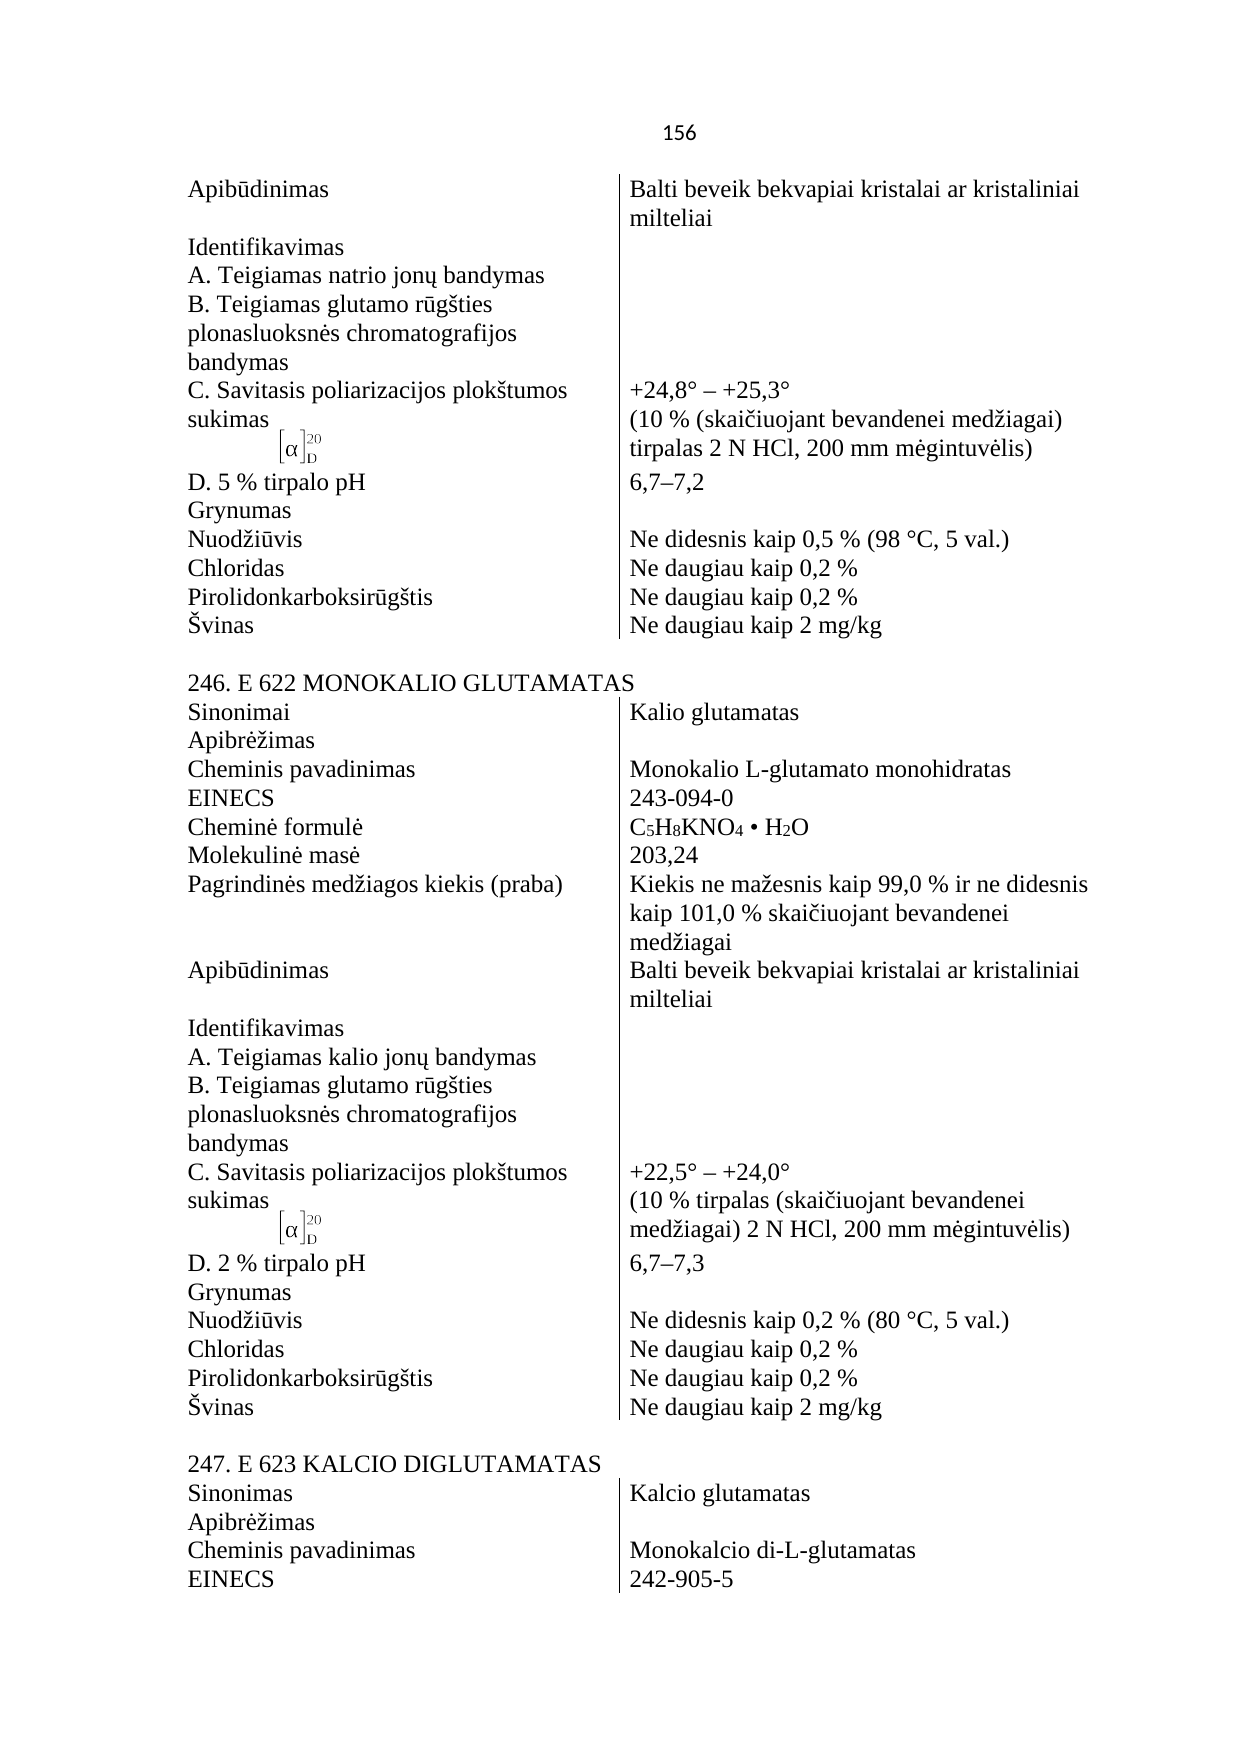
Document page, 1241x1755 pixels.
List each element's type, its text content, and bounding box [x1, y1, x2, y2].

table_cell +24,8° – +25,3° (10 % (skaičiuojant bevandenei medžiagai) tirpalas 2 N HCl, 200 mm mėgintuvėlis) [620, 375, 1122, 467]
table_cell Kiekis ne mažesnis kaip 99,0 % ir ne didesnis kaip 101,0 % skaičiuojant bevandenei medžiagai [620, 869, 1122, 955]
table_cell [620, 1042, 1122, 1070]
table_cell +22,5° – +24,0° (10 % tirpalas (skaičiuojant bevandenei medžiagai) 2 N HCl, 200 mm mėgintuvėlis) [620, 1157, 1122, 1248]
table_cell Cheminis pavadinimas [177, 754, 619, 783]
table_cell [620, 289, 1122, 375]
table_cell [620, 1013, 1122, 1042]
table_cell C. Savitasis poliarizacijos plokštumos sukimas [177, 1157, 619, 1248]
table_cell Molekulinė masė [177, 840, 619, 869]
table_cell Ne didesnis kaip 0,2 % (80 °C, 5 val.) [620, 1305, 1122, 1334]
table_cell Identifikavimas [177, 1013, 619, 1042]
table_cell 6,7–7,3 [620, 1248, 1122, 1277]
table_cell Pirolidonkarboksirūgštis [177, 1363, 619, 1392]
table_cell [620, 495, 1122, 524]
table_cell Chloridas [177, 553, 619, 582]
table_cell EINECS [177, 1564, 619, 1593]
table_cell Kalio glutamatas [620, 697, 1122, 725]
table_cell Apibrėžimas [177, 1507, 619, 1535]
table_cell A. Teigiamas kalio jonų bandymas [177, 1042, 619, 1070]
table_cell [620, 1070, 1122, 1157]
table_cell Pirolidonkarboksirūgštis [177, 582, 619, 610]
table_cell Nuodžiūvis [177, 524, 619, 553]
table_cell [620, 232, 1122, 260]
table_cell Balti beveik bekvapiai kristalai ar kristaliniai milteliai [620, 174, 1122, 232]
table_cell Ne daugiau kaip 0,2 % [620, 1334, 1122, 1363]
table_cell Grynumas [177, 1277, 619, 1305]
table_cell [620, 260, 1122, 289]
table_cell [620, 1277, 1122, 1305]
table_cell D. 5 % tirpalo pH [177, 467, 619, 495]
table_cell Sinonimai [177, 697, 619, 725]
table_cell Ne daugiau kaip 0,2 % [620, 1363, 1122, 1392]
table_cell [620, 725, 1122, 754]
table_cell 6,7–7,2 [620, 467, 1122, 495]
table_cell Cheminė formulė [177, 812, 619, 840]
table_cell Ne daugiau kaip 0,2 % [620, 582, 1122, 610]
table_cell Ne daugiau kaip 2 mg/kg [620, 1392, 1122, 1420]
table_cell Sinonimas [177, 1478, 619, 1507]
table_cell Švinas [177, 610, 619, 639]
table_cell B. Teigiamas glutamo rūgšties plonasluoksnės chromatografijos bandymas [177, 1070, 619, 1157]
table_cell [620, 1507, 1122, 1535]
table_cell EINECS [177, 783, 619, 812]
table_cell 203,24 [620, 840, 1122, 869]
table_cell Apibrėžimas [177, 725, 619, 754]
table_cell Kalcio glutamatas [620, 1478, 1122, 1507]
table_cell Apibūdinimas [177, 174, 619, 232]
table_cell 243-094-0 [620, 783, 1122, 812]
table_cell Identifikavimas [177, 232, 619, 260]
table_cell A. Teigiamas natrio jonų bandymas [177, 260, 619, 289]
table_cell Ne daugiau kaip 0,2 % [620, 553, 1122, 582]
table_cell Pagrindinės medžiagos kiekis (praba) [177, 869, 619, 955]
table_cell Balti beveik bekvapiai kristalai ar kristaliniai milteliai [620, 955, 1122, 1013]
table_cell 242-905-5 [620, 1564, 1122, 1593]
table_cell Švinas [177, 1392, 619, 1420]
table_cell Monokalio L-glutamato monohidratas [620, 754, 1122, 783]
table_cell Nuodžiūvis [177, 1305, 619, 1334]
table_cell C. Savitasis poliarizacijos plokštumos sukimas [177, 375, 619, 467]
table_cell Apibūdinimas [177, 955, 619, 1013]
table_cell D. 2 % tirpalo pH [177, 1248, 619, 1277]
table_cell 247. E 623 KALCIO DIGLUTAMATAS [177, 1420, 1122, 1478]
table_cell Grynumas [177, 495, 619, 524]
table_cell Ne didesnis kaip 0,5 % (98 °C, 5 val.) [620, 524, 1122, 553]
table_cell Ne daugiau kaip 2 mg/kg [620, 610, 1122, 639]
table_cell Chloridas [177, 1334, 619, 1363]
table_cell Monokalcio di-L-glutamatas [620, 1535, 1122, 1564]
table_cell C5H8KNO4 • H2O [620, 812, 1122, 840]
table_cell 246. E 622 MONOKALIO GLUTAMATAS [177, 639, 1122, 697]
table_cell B. Teigiamas glutamo rūgšties plonasluoksnės chromatografijos bandymas [177, 289, 619, 375]
table_cell Cheminis pavadinimas [177, 1535, 619, 1564]
